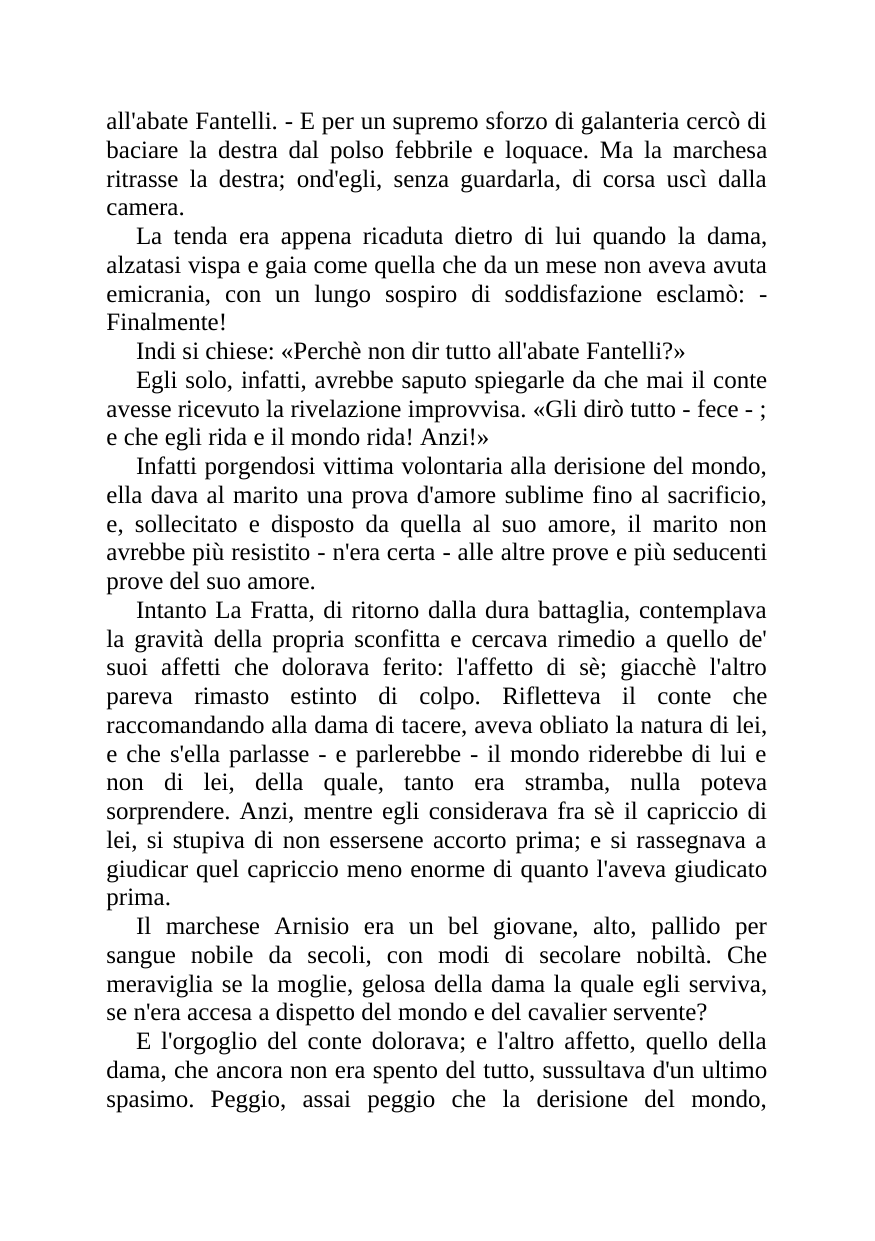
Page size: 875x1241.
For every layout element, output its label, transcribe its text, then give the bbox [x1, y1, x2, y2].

text all'abate Fantelli. - E per un supremo sforzo di galanteria cercò di baciare la destra dal polso febbrile e loquace. Ma la marchesa ritrasse la destra; ond'egli, senza guardarla, di corsa uscì dalla camera. [106, 106, 768, 221]
text La tenda era appena ricaduta dietro di lui quando la dama, alzatasi vispa e gaia come quella che da un mese non aveva avuta emicrania, con un lungo sospiro di soddisfazione esclamò: - Finalmente! [106, 221, 768, 336]
text Infatti porgendosi vittima volontaria alla derisione del mondo, ella dava al marito una prova d'amore sublime fino al sacrificio, e, sollecitato e disposto da quella al suo amore, il marito non avrebbe più resistito - n'era certa - alle altre prove e più seducenti prove del suo amore. [106, 451, 768, 595]
text Indi si chiese: «Perchè non dir tutto all'abate Fantelli?» [106, 336, 768, 365]
text E l'orgoglio del conte dolorava; e l'altro affetto, quello della dama, che ancora non era spento del tutto, sussultava d'un ultimo spasimo. Peggio, assai peggio che la derisione del mondo, [106, 1026, 768, 1112]
text Il marchese Arnisio era un bel giovane, alto, pallido per sangue nobile da secoli, con modi di secolare nobiltà. Che meraviglia se la moglie, gelosa della dama la quale egli serviva, se n'era accesa a dispetto del mondo e del cavalier servente? [106, 911, 768, 1026]
text Intanto La Fratta, di ritorno dalla dura battaglia, contemplava la gravità della propria sconfitta e cercava rimedio a quello de' suoi affetti che dolorava ferito: l'affetto di sè; giacchè l'altro pareva rimasto estinto di colpo. Rifletteva il conte che raccomandando alla dama di tacere, aveva obliato la natura di lei, e che s'ella parlasse - e parlerebbe - il mondo riderebbe di lui e non di lei, della quale, tanto era stramba, nulla poteva sorprendere. Anzi, mentre egli considerava fra sè il capriccio di lei, si stupiva di non essersene accorto prima; e si rassegnava a giudicar quel capriccio meno enorme di quanto l'aveva giudicato prima. [106, 595, 768, 911]
text Egli solo, infatti, avrebbe saputo spiegarle da che mai il conte avesse ricevuto la rivelazione improvvisa. «Gli dirò tutto - fece - ; e che egli rida e il mondo rida! Anzi!» [106, 365, 768, 451]
